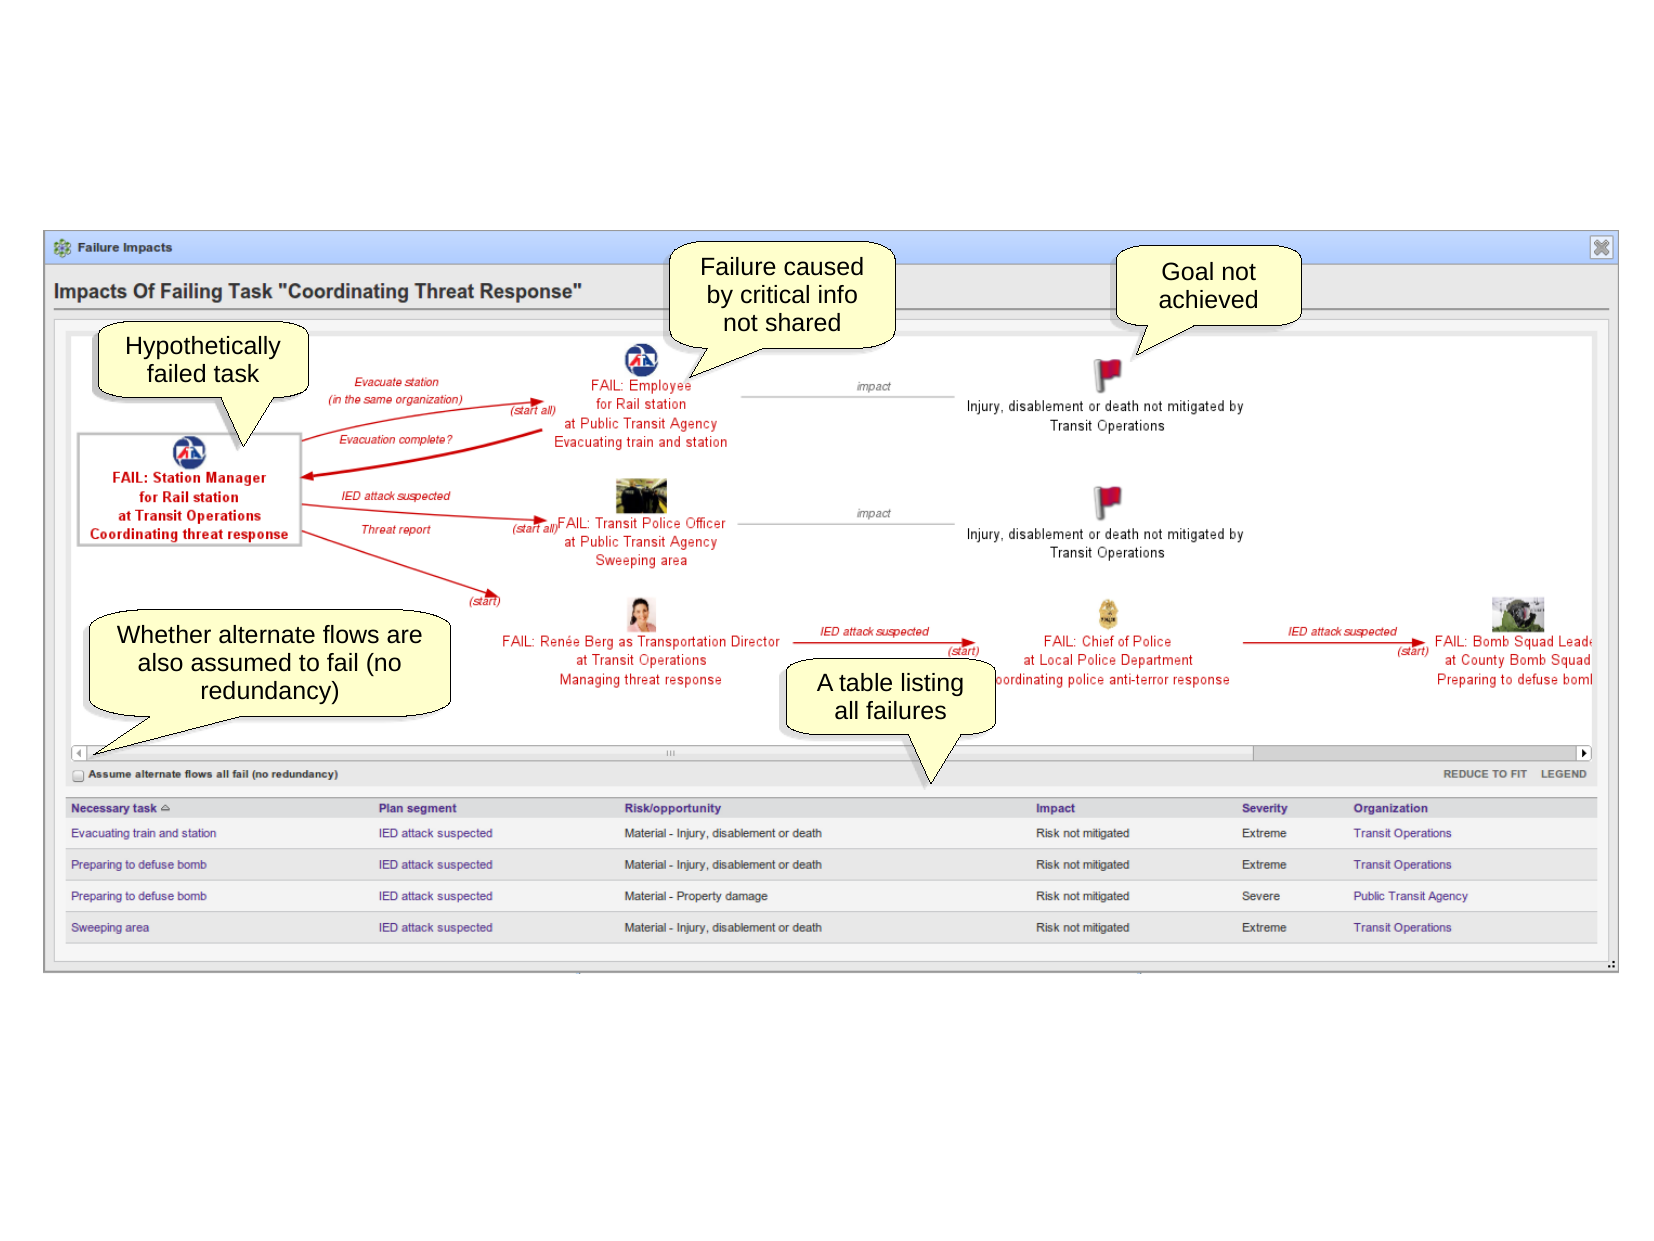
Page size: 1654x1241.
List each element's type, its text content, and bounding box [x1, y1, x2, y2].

text_box A table listing all failures [786, 658, 996, 784]
text_box Hypothetically failed task [98, 321, 309, 447]
picture [43, 230, 1619, 974]
text_box Whether alternate flows are also assumed to fail (no redundancy) [89, 609, 451, 755]
text_box Failure caused by critical info not shared [669, 241, 896, 378]
text_box Goal not achieved [1116, 245, 1302, 355]
